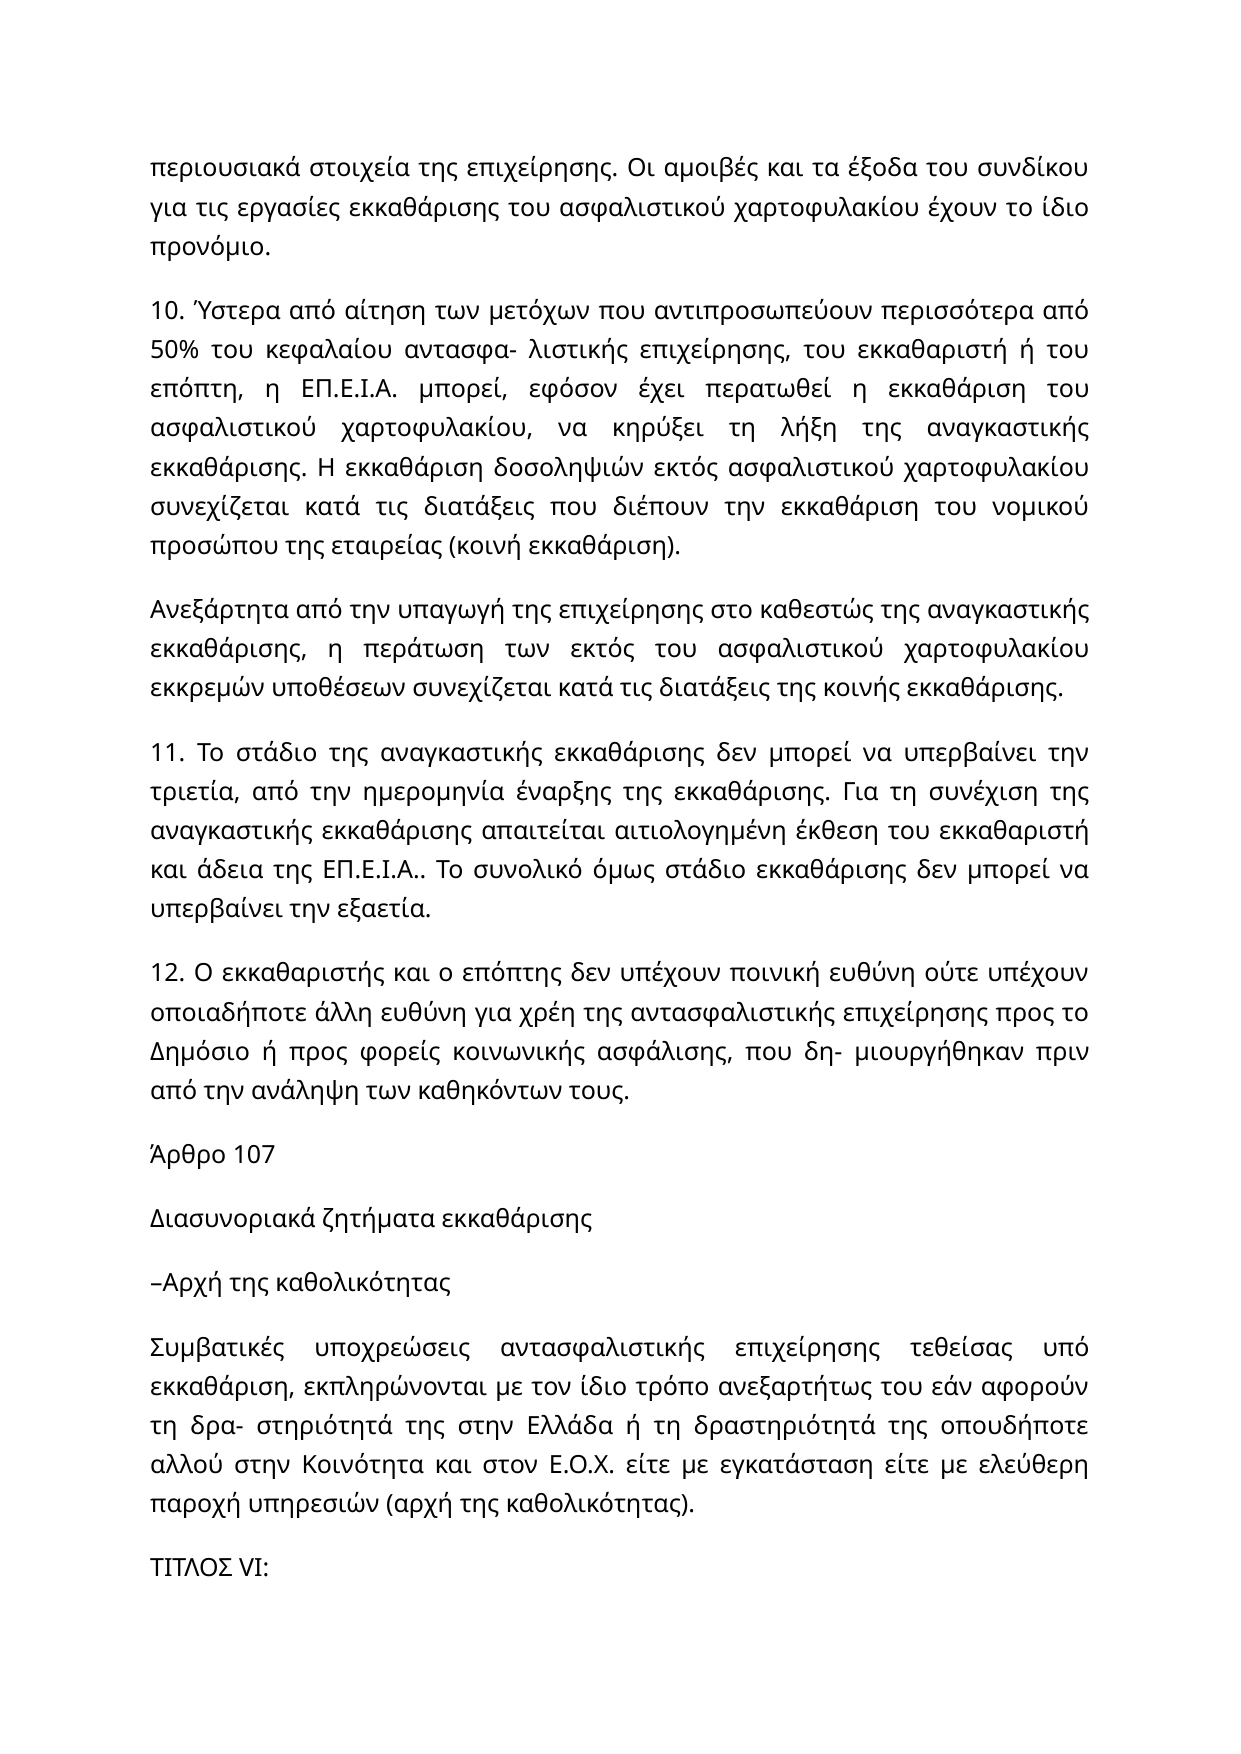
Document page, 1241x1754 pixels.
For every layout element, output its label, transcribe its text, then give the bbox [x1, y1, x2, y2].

text Ανεξάρτητα από την υπαγωγή της επιχείρησης στο καθεστώς της αναγκαστικής εκκαθάρισης, η περάτωση των εκτός του ασφαλιστικού χαρτοφυλακίου εκκρεμών υποθέσεων συνεχίζεται κατά τις διατάξεις της κοινής εκκαθάρισης. [150, 592, 1090, 704]
text Διασυνοριακά ζητήματα εκκαθάρισης [150, 1201, 1090, 1235]
text περιουσιακά στοιχεία της επιχείρησης. Οι αμοιβές και τα έξοδα του συνδίκου για τις εργασίες εκκαθάρισης του ασφαλιστικού χαρτοφυλακίου έχουν το ίδιο προνόμιο. [150, 150, 1090, 262]
text Συμβατικές υποχρεώσεις αντασφαλιστικής επιχείρησης τεθείσας υπό εκκαθάριση, εκπληρώνονται με τον ίδιο τρόπο ανεξαρτήτως του εάν αφορούν τη δρα- στηριότητά της στην Ελλάδα ή τη δραστηριότητά της οπουδήποτε αλλού στην Κοινότητα και στον Ε.Ο.Χ. είτε με εγκατάσταση είτε με ελεύθερη παροχή υπηρεσιών (αρχή της καθολικότητας). [150, 1329, 1090, 1520]
text –Αρχή της καθολικότητας [150, 1265, 1090, 1299]
text 12. Ο εκκαθαριστής και ο επόπτης δεν υπέχουν ποινική ευθύνη ούτε υπέχουν οποιαδήποτε άλλη ευθύνη για χρέη της αντασφαλιστικής επιχείρησης προς το Δημόσιο ή προς φορείς κοινωνικής ασφάλισης, που δη- μιουργήθηκαν πριν από την ανάληψη των καθηκόντων τους. [150, 955, 1090, 1107]
text 11. Το στάδιο της αναγκαστικής εκκαθάρισης δεν μπορεί να υπερβαίνει την τριετία, από την ημερομηνία έναρξης της εκκαθάρισης. Για τη συνέχιση της αναγκαστικής εκκαθάρισης απαιτείται αιτιολογημένη έκθεση του εκκαθαριστή και άδεια της ΕΠ.Ε.Ι.Α.. Το συνολικό όμως στάδιο εκκαθάρισης δεν μπορεί να υπερβαίνει την εξαετία. [150, 734, 1090, 925]
text 10. Ύστερα από αίτηση των μετόχων που αντιπροσωπεύουν περισσότερα από 50% του κεφαλαίου αντασφα- λιστικής επιχείρησης, του εκκαθαριστή ή του επόπτη, η ΕΠ.Ε.Ι.Α. μπορεί, εφόσον έχει περατωθεί η εκκαθάριση του ασφαλιστικού χαρτοφυλακίου, να κηρύξει τη λήξη της αναγκαστικής εκκαθάρισης. Η εκκαθάριση δοσοληψιών εκτός ασφαλιστικού χαρτοφυλακίου συνεχίζεται κατά τις διατάξεις που διέπουν την εκκαθάριση του νομικού προσώπου της εταιρείας (κοινή εκκαθάριση). [150, 292, 1090, 562]
text ΤΙΤΛΟΣ VI: [150, 1550, 1090, 1584]
text Άρθρο 107 [150, 1137, 1090, 1171]
